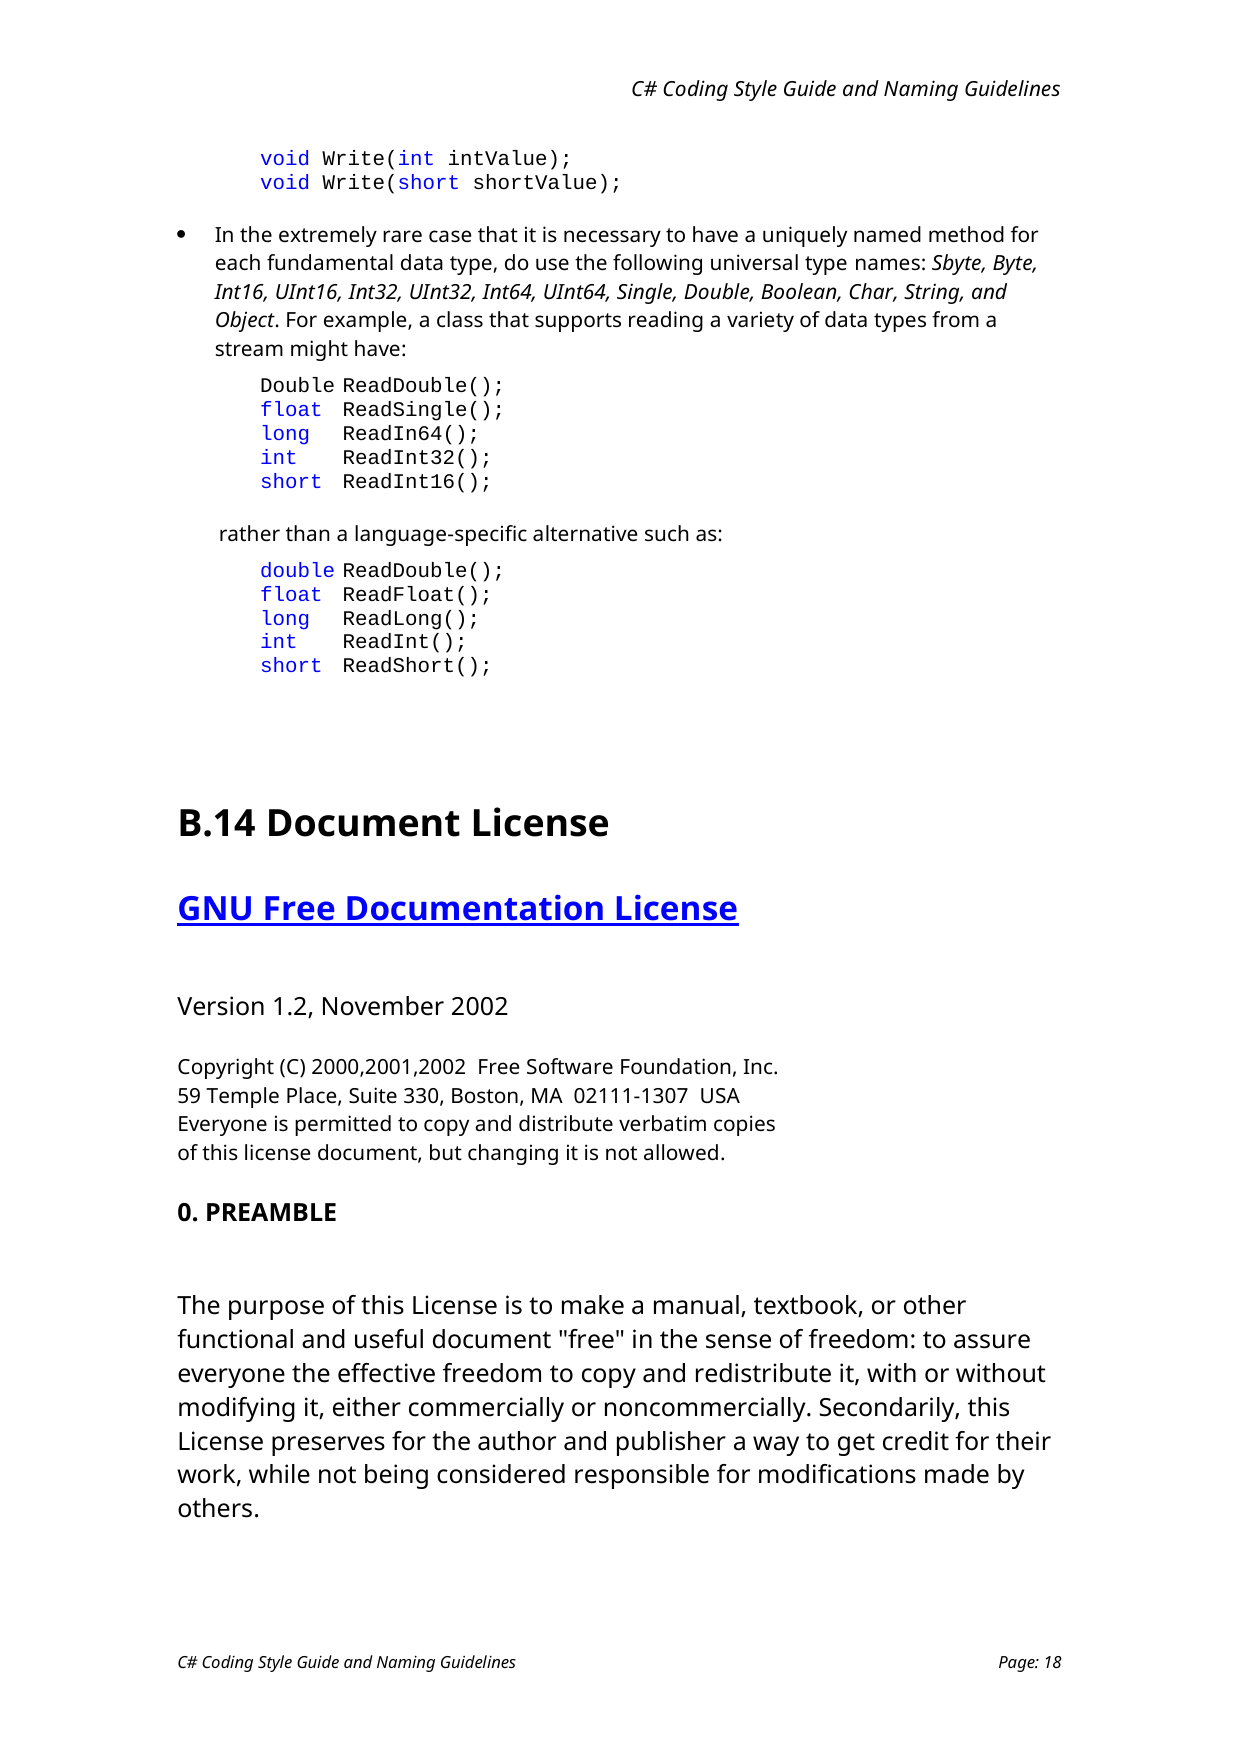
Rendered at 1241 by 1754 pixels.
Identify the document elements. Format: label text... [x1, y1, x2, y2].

text 0. PREAMBLE [177, 1195, 1063, 1229]
text short ReadInt16(); [177, 471, 1063, 494]
text short ReadShort(); [177, 655, 1063, 679]
text void Write(short shortValue); [177, 172, 1063, 196]
text GNU Free Documentation License [177, 884, 1063, 931]
text int ReadInt32(); [177, 447, 1063, 471]
text The purpose of this License is to make a manual, textbook, or other functional and useful document "free" in the sense of freedom: to assure everyone the effective freedom to copy and redistribute it, with or without modifying it, either commercially or noncommercially. Secondarily, this License preserves for the author and publisher a way to get credit for their work, while not being considered responsible for modifications made by others. [177, 1288, 1063, 1525]
text long ReadIn64(); [177, 423, 1063, 447]
text Everyone is permitted to copy and distribute verbatim copies [177, 1109, 1063, 1138]
text Version 1.2, November 2002 [177, 989, 1063, 1023]
text void Write(int intValue); [177, 148, 1063, 172]
text long ReadLong(); [177, 607, 1063, 631]
text float ReadSingle(); [177, 399, 1063, 423]
list Document License [177, 796, 1063, 847]
text 59 Temple Place, Suite 330, Boston, MA 02111-1307 USA [177, 1081, 1063, 1109]
text float ReadFloat(); [177, 583, 1063, 607]
text Copyright (C) 2000,2001,2002 Free Software Foundation, Inc. [177, 1052, 1063, 1081]
text of this license document, but changing it is not allowed. [177, 1138, 1063, 1166]
text Double ReadDouble(); [177, 375, 1063, 399]
list In the extremely rare case that it is necessary to have a uniquely named method for each fundamental data type, do use the following universal type names: Sbyte, Byte, Int16, UInt16, Int32, UInt32, Int64, UInt64, Single, Double, Boolean, Char, String, and Object. For example, a class that supports reading a variety of data types from a stream might have: [177, 219, 1063, 362]
text double ReadDouble(); [177, 559, 1063, 583]
text rather than a language-specific alternative such as: [177, 518, 1063, 547]
text int ReadInt(); [177, 631, 1063, 655]
